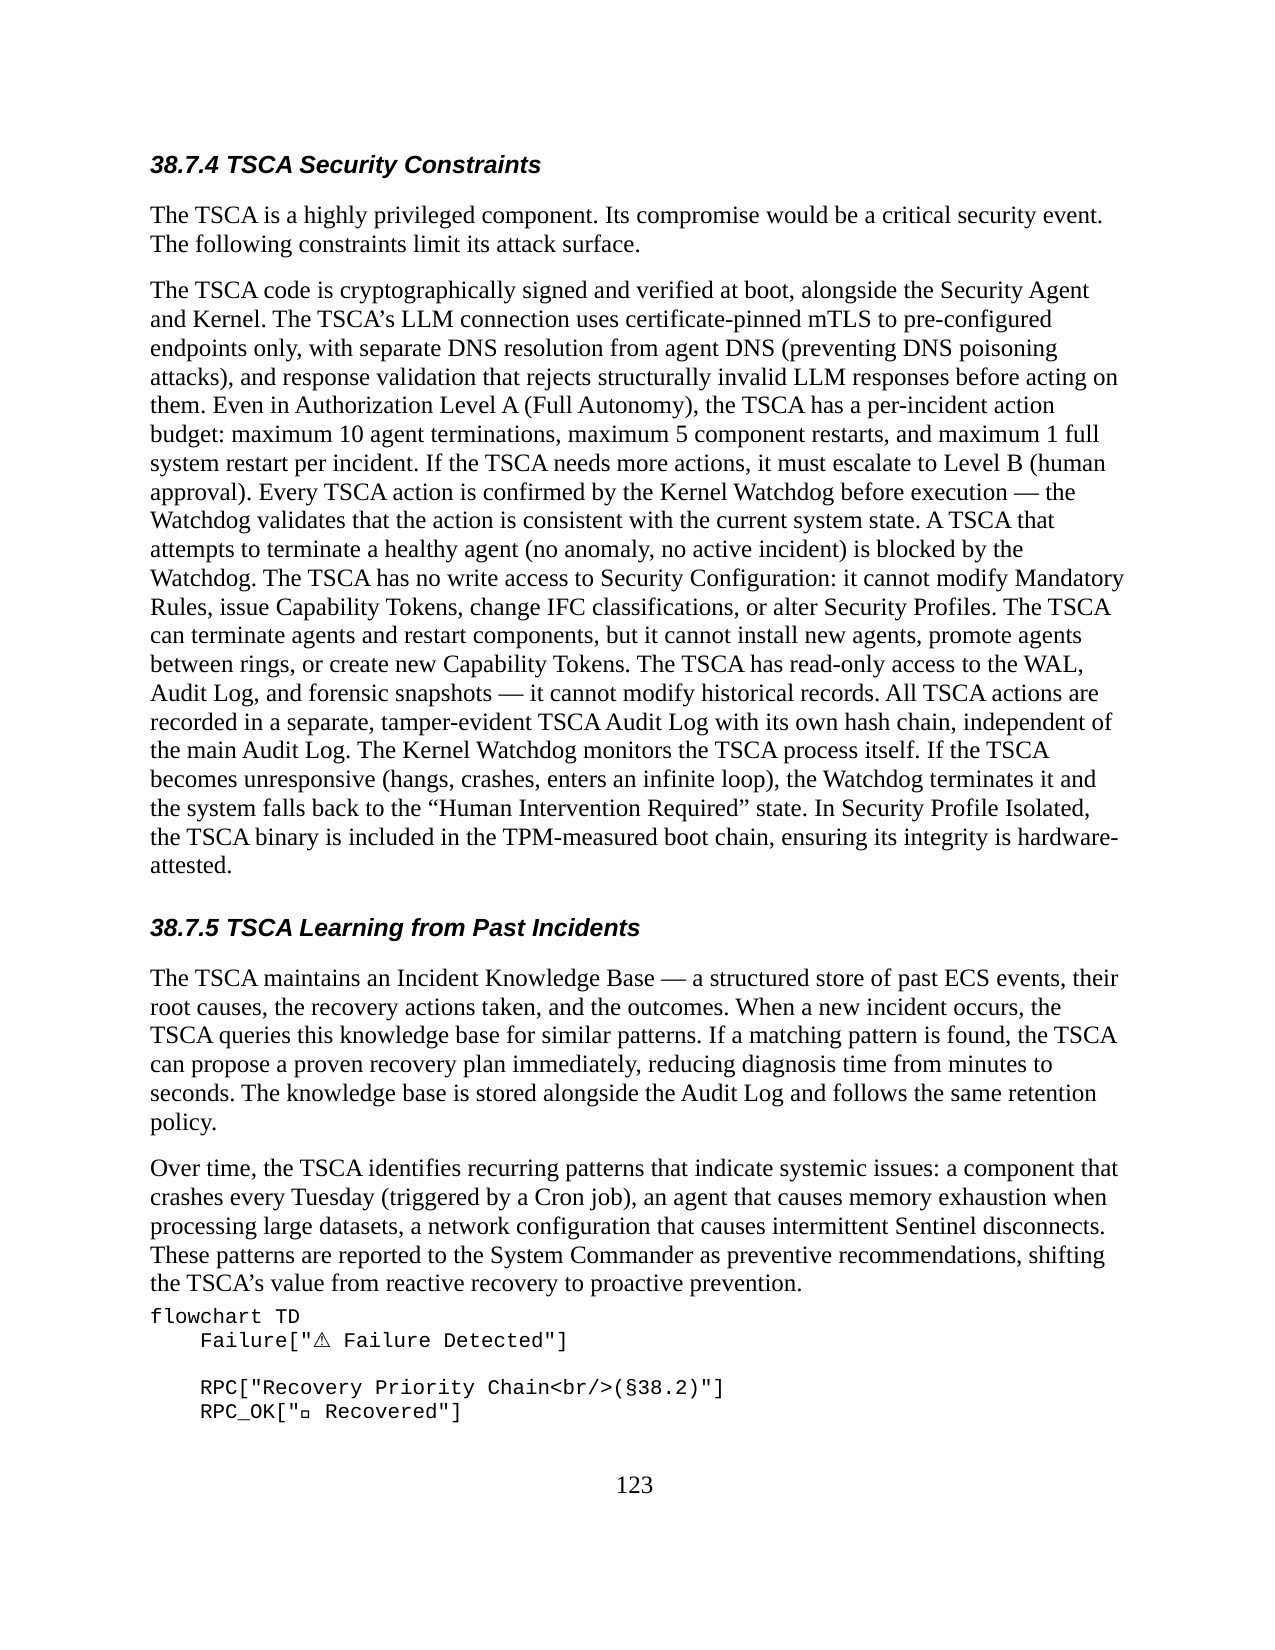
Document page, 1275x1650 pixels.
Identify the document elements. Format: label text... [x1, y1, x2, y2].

text RPC_OK["✅ Recovered"] [150, 1401, 1125, 1424]
subtitle 38.7.4 TSCA Security Constraints [150, 150, 1125, 178]
subtitle 38.7.5 TSCA Learning from Past Incidents [150, 913, 1125, 942]
text The TSCA code is cryptographically signed and verified at boot, alongside the Security Agent and Kernel. The TSCA’s LLM connection uses certificate-pinned mTLS to pre-configured endpoints only, with separate DNS resolution from agent DNS (preventing DNS poisoning attacks), and response validation that rejects structurally invalid LLM responses before acting on them. Even in Authorization Level A (Full Autonomy), the TSCA has a per-incident action budget: maximum 10 agent terminations, maximum 5 component restarts, and maximum 1 full system restart per incident. If the TSCA needs more actions, it must escalate to Level B (human approval). Every TSCA action is confirmed by the Kernel Watchdog before execution — the Watchdog validates that the action is consistent with the current system state. A TSCA that attempts to terminate a healthy agent (no anomaly, no active incident) is blocked by the Watchdog. The TSCA has no write access to Security Configuration: it cannot modify Mandatory Rules, issue Capability Tokens, change IFC classifications, or alter Security Profiles. The TSCA can terminate agents and restart components, but it cannot install new agents, promote agents between rings, or create new Capability Tokens. The TSCA has read-only access to the WAL, Audit Log, and forensic snapshots — it cannot modify historical records. All TSCA actions are recorded in a separate, tamper-evident TSCA Audit Log with its own hash chain, independent of the main Audit Log. The Kernel Watchdog monitors the TSCA process itself. If the TSCA becomes unresponsive (hangs, crashes, enters an infinite loop), the Watchdog terminates it and the system falls back to the “Human Intervention Required” state. In Security Profile Isolated, the TSCA binary is included in the TPM-measured boot chain, ensuring its integrity is hardware-attested. [150, 275, 1125, 879]
text The TSCA is a highly privileged component. Its compromise would be a critical security event. The following constraints limit its attack surface. [150, 200, 1125, 257]
text Failure["⚠️ Failure Detected"] [150, 1330, 1125, 1353]
text Over time, the TSCA identifies recurring patterns that indicate systemic issues: a component that crashes every Tuesday (triggered by a Cron job), an agent that causes memory exhaustion when processing large datasets, a network configuration that causes intermittent Sentinel disconnects. These patterns are reported to the System Commander as preventive recommendations, shifting the TSCA’s value from reactive recovery to proactive prevention. [150, 1153, 1125, 1297]
text RPC["Recovery Priority Chain<br/>(§38.2)"] [150, 1377, 1125, 1401]
text flowchart TD [150, 1306, 1125, 1330]
text The TSCA maintains an Incident Knowledge Base — a structured store of past ECS events, their root causes, the recovery actions taken, and the outcomes. When a new incident occurs, the TSCA queries this knowledge base for similar patterns. If a matching pattern is found, the TSCA can propose a proven recovery plan immediately, reducing diagnosis time from minutes to seconds. The knowledge base is stored alongside the Audit Log and follows the same retention policy. [150, 963, 1125, 1136]
